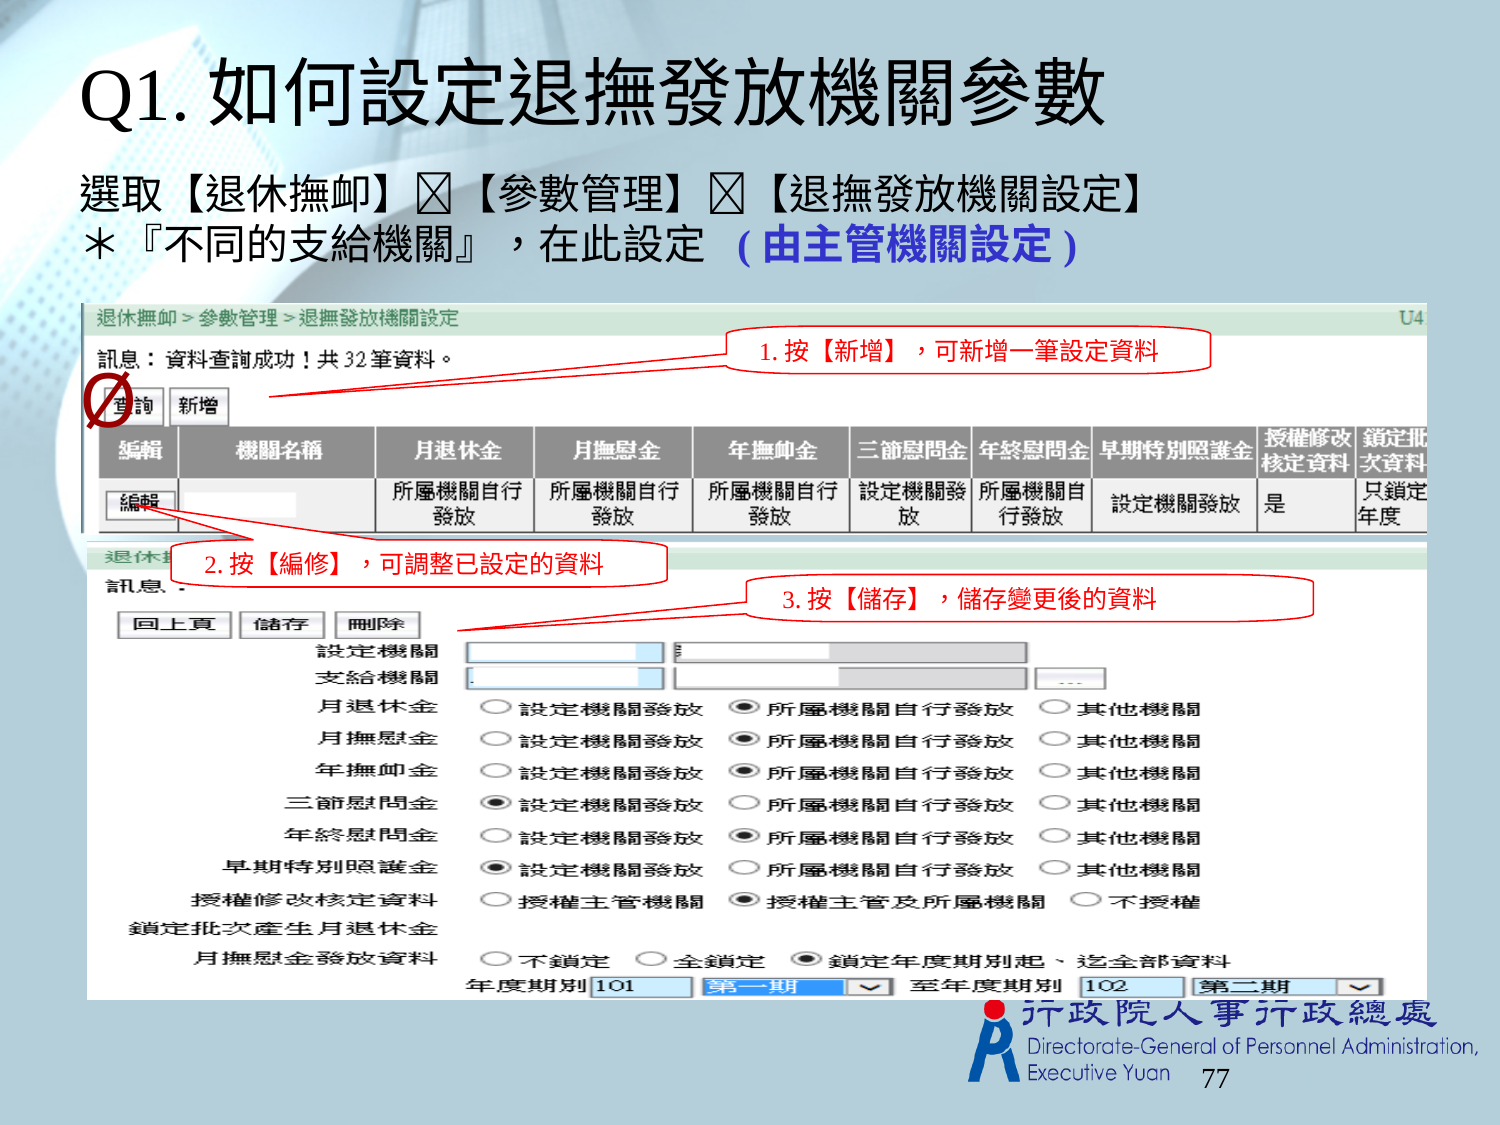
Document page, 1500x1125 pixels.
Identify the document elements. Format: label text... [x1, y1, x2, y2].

text_box 1.按【新增】，可新增一筆設定資料 [268, 326, 1211, 397]
text_box 3.按【儲存】，儲存變更後的資料 [457, 574, 1314, 631]
title Q1.如何設定退撫發放機關參數 [64, 31, 1412, 149]
picture [1340, 303, 1427, 535]
text_box 2.按【編修】，可調整已設定的資料 [135, 504, 668, 588]
text_box 選取【退休撫卹】【參數管理】【退撫發放機關設定】 ＊『不同的支給機關』，在此設定 (由主管機關設定) [65, 160, 1340, 835]
text_box [1185, 1058, 1499, 1125]
picture [87, 541, 1427, 1000]
